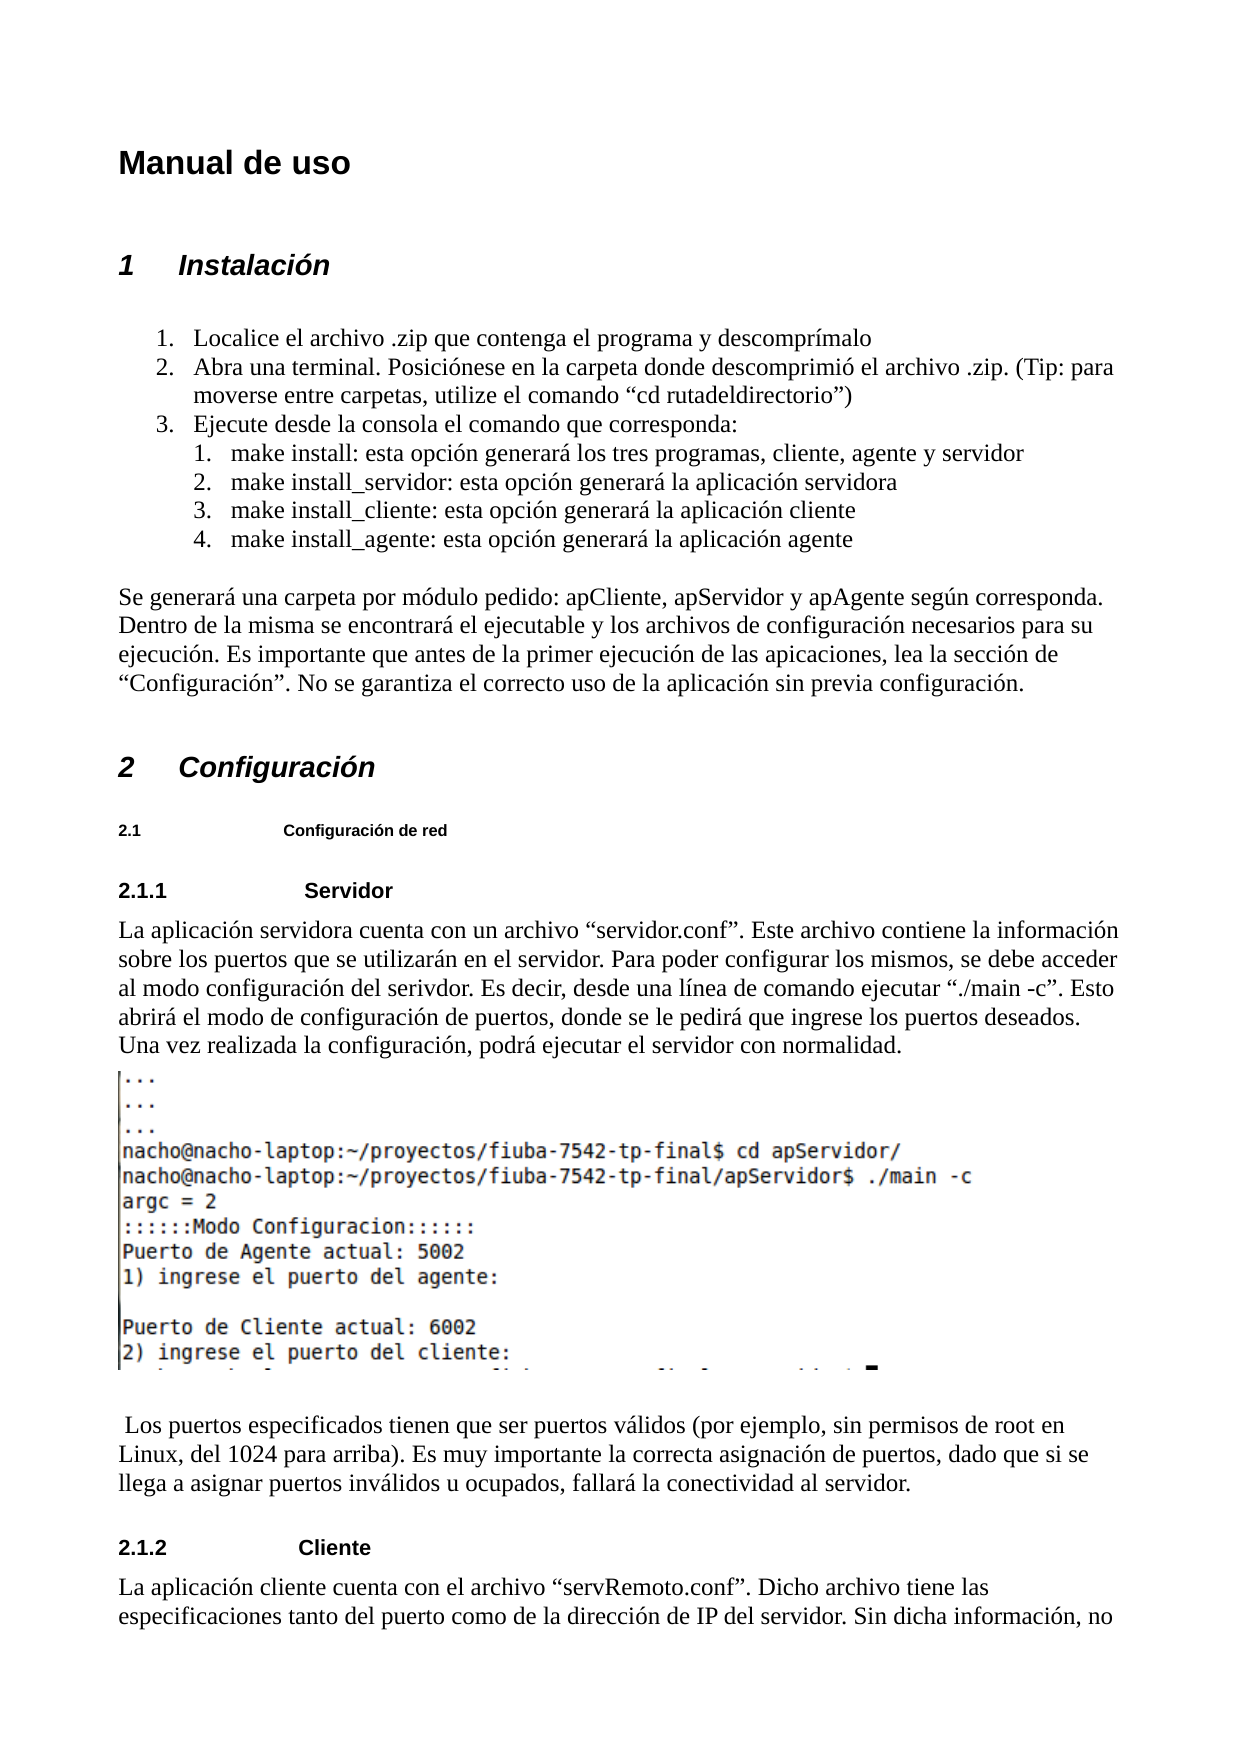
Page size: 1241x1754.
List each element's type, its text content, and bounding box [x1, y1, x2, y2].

subtitle Manual de uso [118, 143, 1122, 182]
list Ejecute desde la consola el comando que corresponda: [156, 409, 1122, 438]
text Se generará una carpeta por módulo pedido: apCliente, apServidor y apAgente según corresponda. Dentro de la misma se encontrará el ejecutable y los archivos de configuración necesarios para su ejecución. Es importante que antes de la primer ejecución de las apicaciones, lea la sección de “Configuración”. No se garantiza el correcto uso de la aplicación sin previa configuración. [118, 582, 1122, 697]
text La aplicación servidora cuenta con un archivo “servidor.conf”. Este archivo contiene la información sobre los puertos que se utilizarán en el servidor. Para poder configurar los mismos, se debe acceder al modo configuración del serivdor. Es decir, desde una línea de comando ejecutar “./main -c”. Esto abrirá el modo de configuración de puertos, donde se le pedirá que ingrese los puertos deseados. Una vez realizada la configuración, podrá ejecutar el servidor con normalidad. [118, 915, 1122, 1059]
subtitle Configuración de red [118, 821, 1122, 840]
list make install_servidor: esta opción generará la aplicación servidora [193, 467, 1122, 495]
list Abra una terminal. Posiciónese en la carpeta donde descomprimió el archivo .zip. (Tip: para moverse entre carpetas, utilize el comando “cd rutadeldirectorio”) [156, 352, 1122, 409]
subtitle Configuración [118, 750, 1122, 784]
subtitle Servidor [118, 878, 1122, 903]
picture [118, 1071, 1123, 1370]
subtitle Instalación [118, 248, 1122, 282]
list Localice el archivo .zip que contenga el programa y descomprímalo [156, 323, 1122, 352]
subtitle Cliente [118, 1534, 1122, 1559]
text Los puertos especificados tienen que ser puertos válidos (por ejemplo, sin permisos de root en Linux, del 1024 para arriba). Es muy importante la correcta asignación de puertos, dado que si se llega a asignar puertos inválidos u ocupados, fallará la conectividad al servidor. [118, 1411, 1122, 1497]
list make install: esta opción generará los tres programas, cliente, agente y servidor [193, 438, 1122, 467]
list make install_agente: esta opción generará la aplicación agente [193, 524, 1122, 553]
text La aplicación cliente cuenta con el archivo “servRemoto.conf”. Dicho archivo tiene las especificaciones tanto del puerto como de la dirección de IP del servidor. Sin dicha información, no [118, 1572, 1122, 1629]
list make install_cliente: esta opción generará la aplicación cliente [193, 495, 1122, 524]
